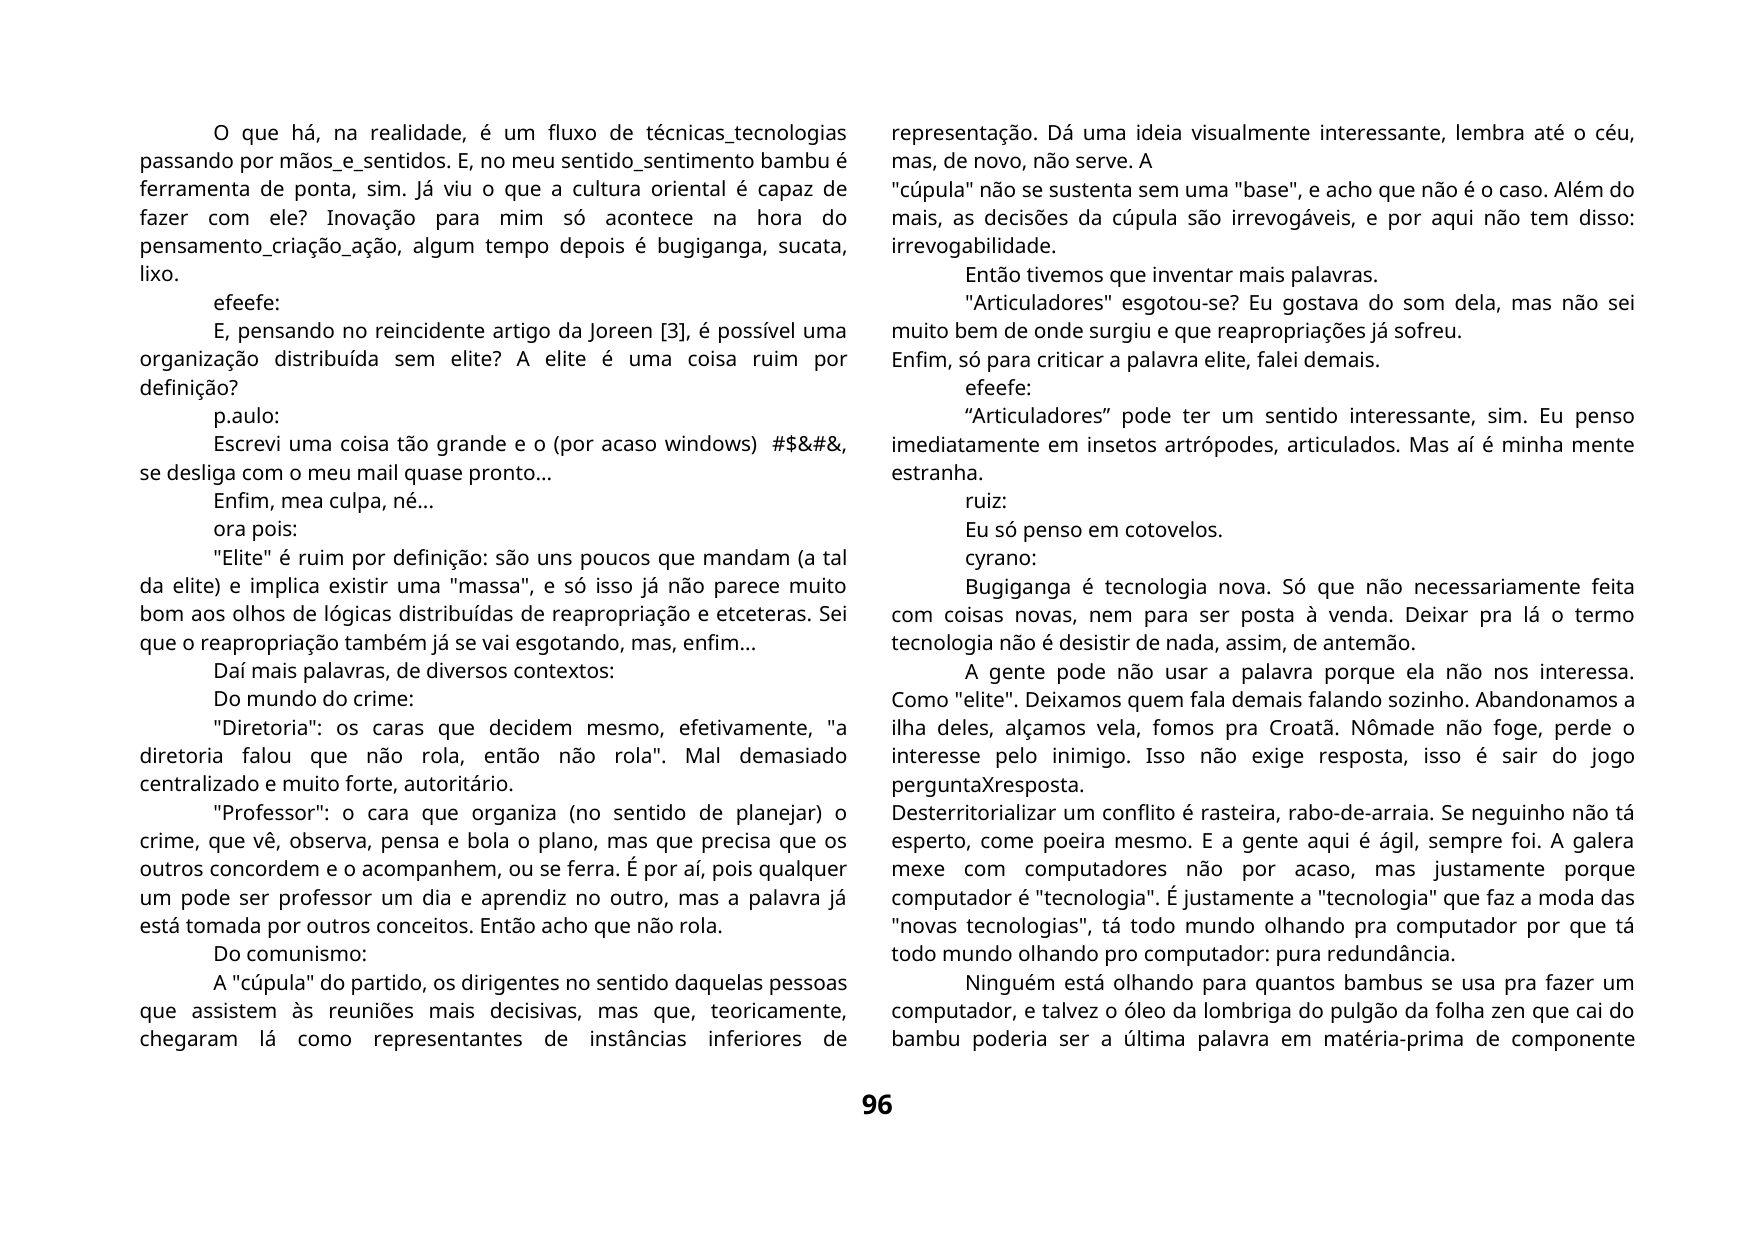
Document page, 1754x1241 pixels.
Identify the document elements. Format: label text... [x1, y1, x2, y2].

text Enfim, só para criticar a palavra elite, falei demais. [891, 345, 1636, 373]
text "Professor": o cara que organiza (no sentido de planejar) o crime, que vê, observa, pensa e bola o plano, mas que precisa que os outros concordem e o acompanhem, ou se ferra. É por aí, pois qualquer um pode ser professor um dia e aprendiz no outro, mas a palavra já está tomada por outros conceitos. Então acho que não rola. [139, 798, 848, 939]
text Do mundo do crime: [139, 684, 848, 713]
text Enfim, mea culpa, né... [139, 486, 848, 514]
text "Articuladores" esgotou-se? Eu gostava do som dela, mas não sei muito bem de onde surgiu e que re­apropriações já sofreu. [891, 288, 1636, 345]
text “Articuladores” pode ter um sentido interessante, sim. Eu penso imediatamente em insetos artrópodes, articulados. Mas aí é minha mente estranha. [891, 402, 1636, 487]
text Daí mais palavras, de diversos contextos: [139, 656, 848, 684]
text O que há, na realidade, é um fluxo de técnicas_tecnologias passando por mãos_e_sentidos. E, no meu sentido_sentimento bambu é ferramenta de ponta, sim. Já viu o que a cultura oriental é capaz de fazer com ele? Inovação para mim só acontece na hora do pensamento_criação_ação, algum tempo depois é bugiganga, sucata, lixo. [139, 118, 848, 288]
text Escrevi uma coisa tão grande e o (por acaso windows) #$&#&, se desliga com o meu mail quase pronto... [139, 429, 848, 486]
text cyrano: [891, 543, 1636, 572]
text Desterritorializar um conflito é rasteira, rabo-de-arraia. Se neguinho não tá esperto, come poeira mesmo. E a gente aqui é ágil, sempre foi. A galera mexe com computadores não por acaso, mas justamente porque computador é "tecnologia". É justamente a "tecnologia" que faz a moda das "novas tecnologias", tá todo mundo olhando pra computador por que tá todo mundo olhando pro computador: pura redundância. [891, 798, 1636, 968]
text "Elite" é ruim por definição: são uns poucos que mandam (a tal da elite) e implica existir uma "massa", e só isso já não parece muito bom aos olhos de lógicas distribuídas de reapropriação e etceteras. Sei que o reapropriação também já se vai esgotando, mas, enfim... [139, 543, 848, 656]
text Bugiganga é tecnologia nova. Só que não necessariamente feita com coisas novas, nem para ser posta à venda. Deixar pra lá o termo tecnologia não é desistir de nada, assim, de antemão. [891, 572, 1636, 657]
text A "cúpula" do partido, os dirigentes no sentido daquelas pessoas que assistem às reuniões mais decisivas, mas que, teoricamente, chegaram lá como representantes de instâncias inferiores de [139, 968, 848, 1053]
text A gente pode não usar a palavra porque ela não nos interessa. Como "elite". Deixamos quem fala demais falando sozinho. Abandonamos a ilha deles, alçamos vela, fomos pra Croatã. Nômade não foge, perde o interesse pelo inimigo. Isso não exige resposta, isso é sair do jogo perguntaXresposta. [891, 657, 1636, 798]
text E, pensando no reincidente artigo da Joreen [3], é possível uma organização distribuída sem elite? A elite é uma coisa ruim por definição? [139, 316, 848, 401]
text p.aulo: [139, 401, 848, 429]
text Do comunismo: [139, 939, 848, 968]
text "Diretoria": os caras que decidem mesmo, efetivamente, "a diretoria falou que não rola, então não rola". Mal demasiado centralizado e muito forte, autoritário. [139, 713, 848, 798]
text efeefe: [891, 373, 1636, 402]
text Ninguém está olhando para quantos bambus se usa pra fazer um computador, e talvez o óleo da lombriga do pulgão da folha zen que cai do bambu poderia ser a última palavra em matéria-prima de componente [891, 968, 1636, 1053]
text ora pois: [139, 514, 848, 543]
text "cúpula" não se sustenta sem uma "base", e acho que não é o caso. Além do mais, as decisões da cúpula são irrevogáveis, e por aqui não tem disso: irrevogabilidade. [891, 175, 1636, 260]
text Eu só penso em cotovelos. [891, 515, 1636, 543]
text Então tivemos que inventar mais palavras. [891, 260, 1636, 288]
text efeefe: [139, 288, 848, 316]
text ruiz: [891, 487, 1636, 515]
text representação. Dá uma ideia visualmente interessante, lembra até o céu, mas, de novo, não serve. A [891, 118, 1636, 175]
